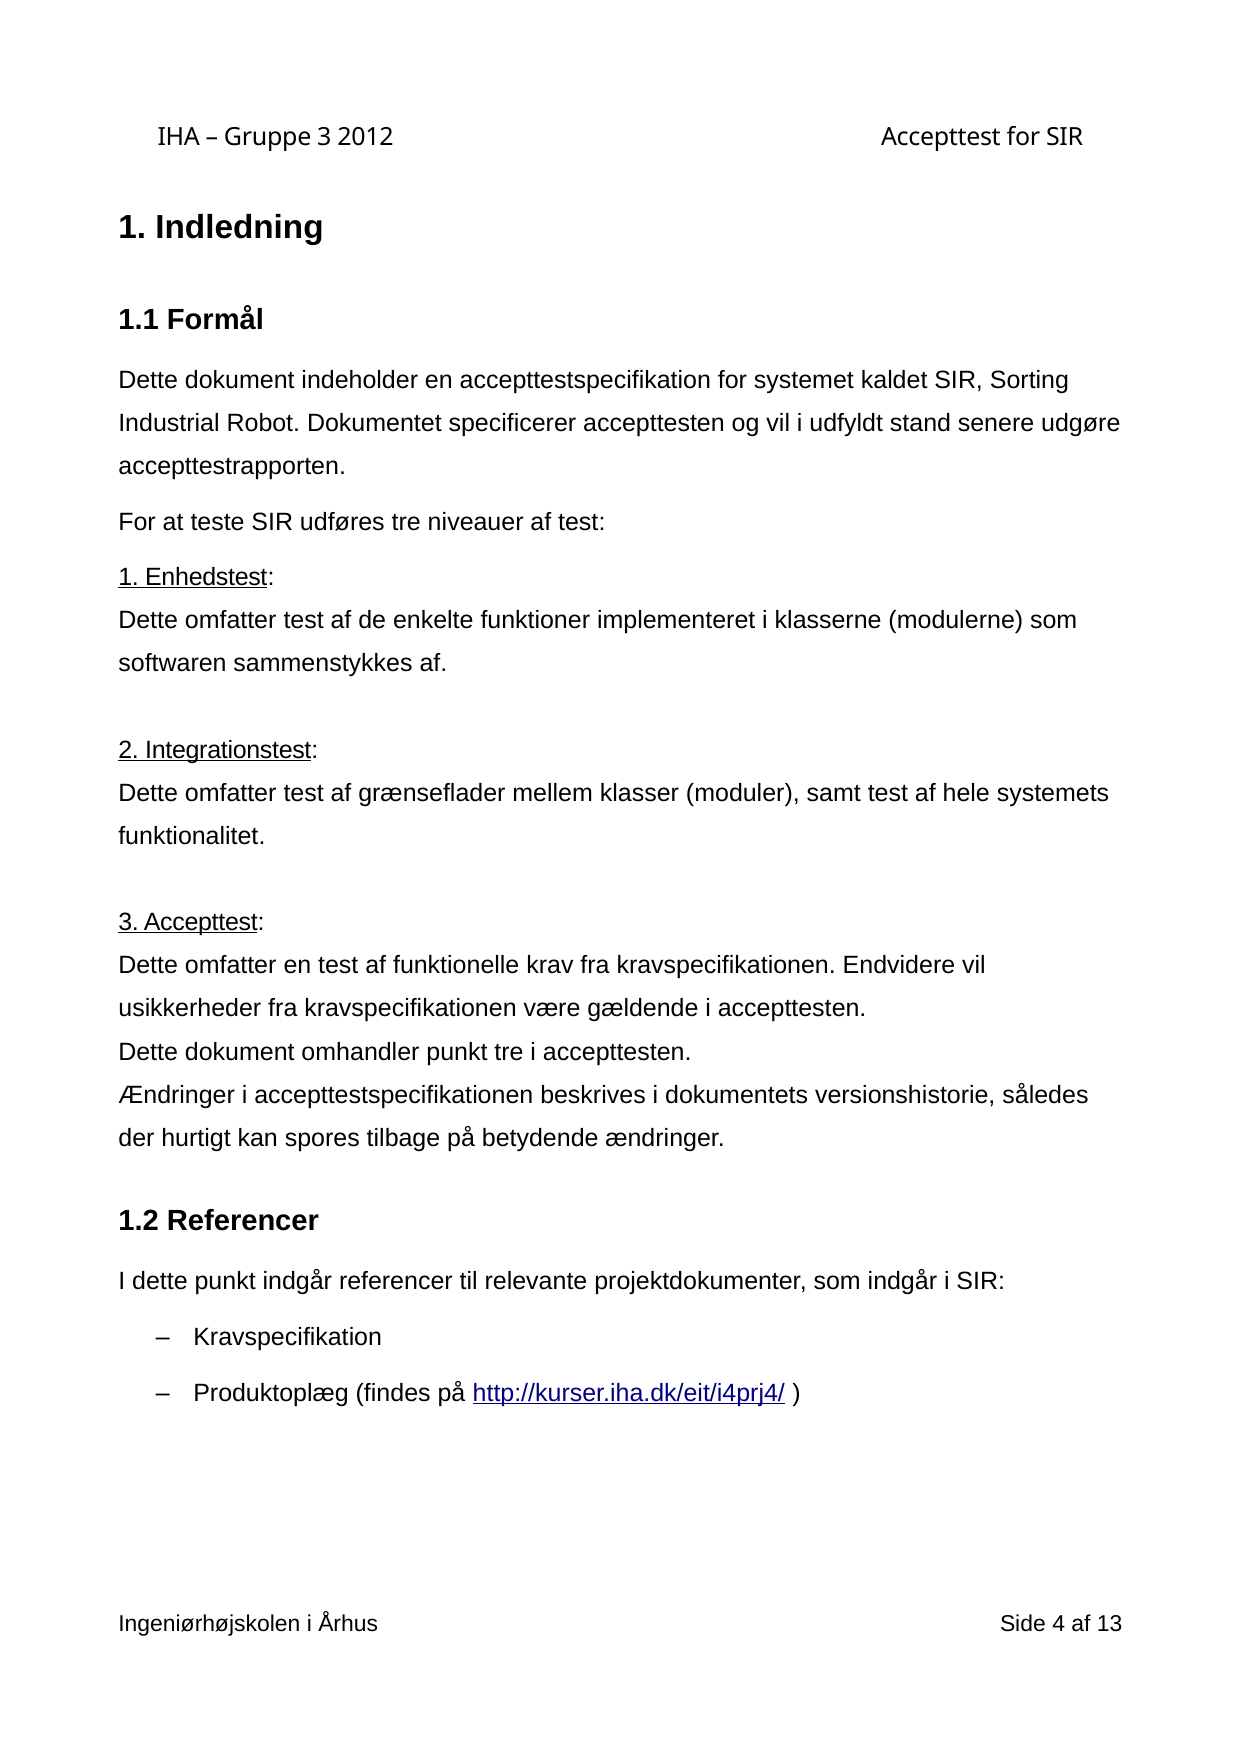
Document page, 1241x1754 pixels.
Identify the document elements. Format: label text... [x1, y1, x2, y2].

list Kravspecifikation [156, 1322, 1122, 1351]
list Produktoplæg (findes på http://kurser.iha.dk/eit/i4prj4/ ) [156, 1377, 1122, 1406]
subtitle 1. Indledning [118, 207, 1122, 245]
text 2. Integrationstest: [118, 734, 1122, 763]
text Dette omfatter test af grænseflader mellem klasser (moduler), samt test af hele systemets funktionalitet. [118, 778, 1122, 849]
text Dette dokument omhandler punkt tre i accepttesten. [118, 1036, 1122, 1065]
text 1. Enhedstest: [118, 562, 1122, 591]
text I dette punkt indgår referencer til relevante projektdokumenter, som indgår i SIR: [118, 1266, 1122, 1295]
text Dette dokument indeholder en accepttestspecifikation for systemet kaldet SIR, Sorting Industrial Robot. Dokumentet specificerer accepttesten og vil i udfyldt stand senere udgøre accepttestrapporten. [118, 364, 1122, 479]
text Dette omfatter test af de enkelte funktioner implementeret i klasserne (modulerne) som softwaren sammenstykkes af. [118, 605, 1122, 677]
text 3. Accepttest: [118, 907, 1122, 936]
text Ændringer i accepttestspecifikationen beskrives i dokumentets versionshistorie, således der hurtigt kan spores tilbage på betydende ændringer. [118, 1079, 1122, 1151]
text Dette omfatter en test af funktionelle krav fra kravspecifikationen. Endvidere vil usikkerheder fra kravspecifikationen være gældende i accepttesten. [118, 950, 1122, 1022]
text For at teste SIR udføres tre niveauer af test: [118, 506, 1122, 535]
subtitle 1.2 Referencer [118, 1203, 1122, 1237]
subtitle 1.1 Formål [118, 302, 1122, 335]
